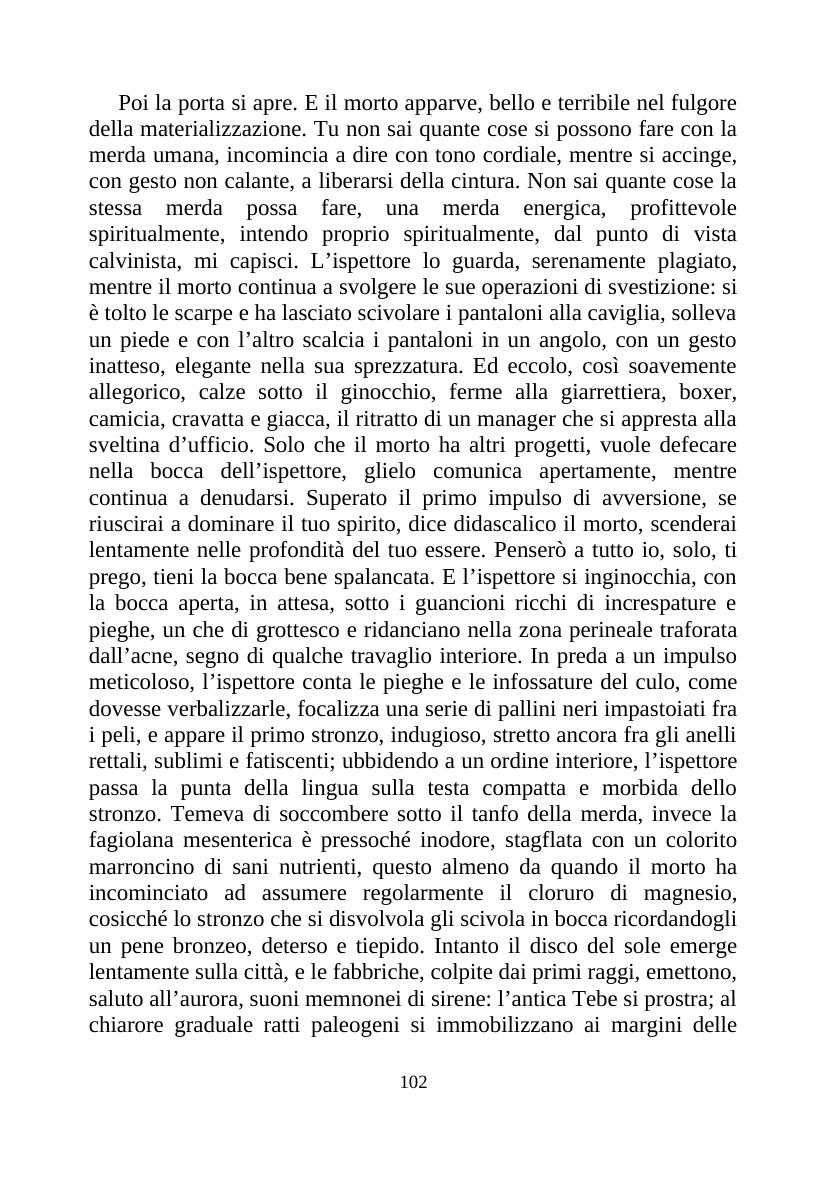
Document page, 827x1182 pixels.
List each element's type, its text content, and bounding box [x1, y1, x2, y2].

text Poi la porta si apre. E il morto apparve, bello e terribile nel fulgore della materializzazione. Tu non sai quante cose si possono fare con la merda umana, incomincia a dire con tono cordiale, mentre si accinge, con gesto non calante, a liberarsi della cintura. Non sai quante cose la stessa merda possa fare, una merda energica, profittevole spiritualmente, intendo proprio spiritualmente, dal punto di vista calvinista, mi capisci. L’ispettore lo guarda, serenamente plagiato, mentre il morto continua a svolgere le sue operazioni di svestizione: si è tolto le scarpe e ha lasciato scivolare i pantaloni alla caviglia, solleva un piede e con l’altro scalcia i pantaloni in un angolo, con un gesto inatteso, elegante nella sua sprezzatura. Ed eccolo, così soavemente allegorico, calze sotto il ginocchio, ferme alla giarrettiera, boxer, camicia, cravatta e giacca, il ritratto di un manager che si appresta alla sveltina d’ufficio. Solo che il morto ha altri progetti, vuole defecare nella bocca dell’ispettore, glielo comunica apertamente, mentre continua a denudarsi. Superato il primo impulso di avversione, se riuscirai a dominare il tuo spirito, dice didascalico il morto, scenderai lentamente nelle profondità del tuo essere. Penserò a tutto io, solo, ti prego, tieni la bocca bene spalancata. E l’ispettore si inginocchia, con la bocca aperta, in attesa, sotto i guancioni ricchi di increspature e pieghe, un che di grottesco e ridanciano nella zona perineale traforata dall’acne, segno di qualche travaglio interiore. In preda a un impulso meticoloso, l’ispettore conta le pieghe e le infossature del culo, come dovesse verbalizzarle, focalizza una serie di pallini neri impastoiati fra i peli, e appare il primo stronzo, indugioso, stretto ancora fra gli anelli rettali, sublimi e fatiscenti; ubbidendo a un ordine interiore, l’ispettore passa la punta della lingua sulla testa compatta e morbida dello stronzo. Temeva di soccombere sotto il tanfo della merda, invece la fagiolana mesenterica è pressoché inodore, stagflata con un colorito marroncino di sani nutrienti, questo almeno da quando il morto ha incominciato ad assumere regolarmente il cloruro di magnesio, cosicché lo stronzo che si disvolvola gli scivola in bocca ricordandogli un pene bronzeo, deterso e tiepido. Intanto il disco del sole emerge lentamente sulla città, e le fabbriche, colpite dai primi raggi, emettono, saluto all’aurora, suoni memnonei di sirene: l’antica Tebe si prostra; al chiarore graduale ratti paleogeni si immobilizzano ai margini delle [89, 88, 738, 1037]
